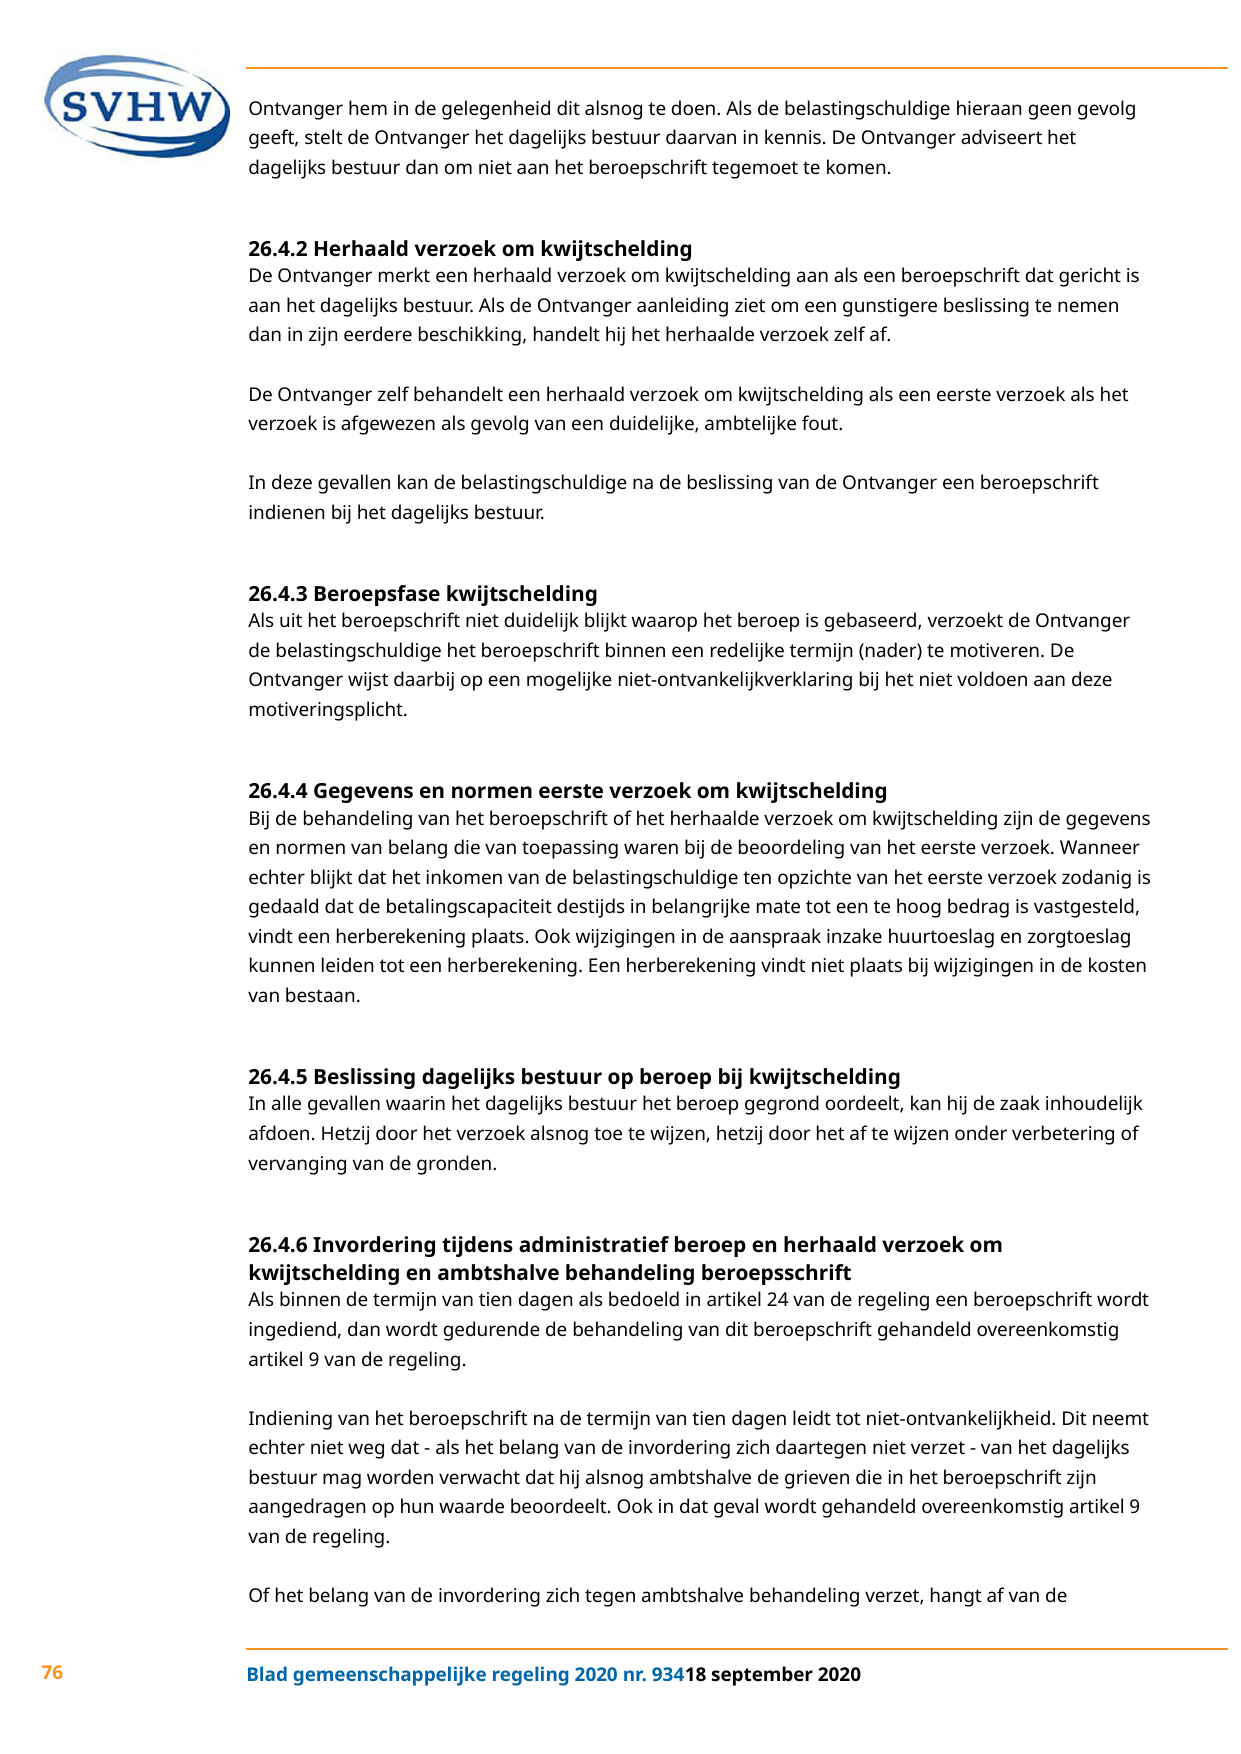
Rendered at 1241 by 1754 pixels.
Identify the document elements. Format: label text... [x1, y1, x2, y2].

text Indiening van het beroepschrift na de termijn van tien dagen leidt tot niet-ontvankelijkheid. Dit neemt echter niet weg dat - als het belang van de invordering zich daartegen niet verzet - van het dagelijks bestuur mag worden verwacht dat hij alsnog ambtshalve de grieven die in het beroepschrift zijn aangedragen op hun waarde beoordeelt. Ook in dat geval wordt gehandeld overeenkomstig artikel 9 van de regeling. [248, 1405, 1152, 1549]
text Als binnen de termijn van tien dagen als bedoeld in artikel 24 van de regeling een beroepschrift wordt ingediend, dan wordt gedurende de behandeling van dit beroepschrift gehandeld overeenkomstig artikel 9 van de regeling. [248, 1287, 1152, 1372]
text Of het belang van de invordering zich tegen ambtshalve behandeling verzet, hangt af van de [248, 1582, 1152, 1608]
text 26.4.5 Beslissing dagelijks bestuur op beroep bij kwijtschelding [248, 1062, 1152, 1091]
text 26.4.6 Invordering tijdens administratief beroep en herhaald verzoek om kwijtschelding en ambtshalve behandeling beroepsschrift [248, 1230, 1152, 1287]
text De Ontvanger merkt een herhaald verzoek om kwijtschelding aan als een beroepschrift dat gericht is aan het dagelijks bestuur. Als de Ontvanger aanleiding ziet om een gunstigere beslissing te nemen dan in zijn eerdere beschikking, handelt hij het herhaalde verzoek zelf af. [248, 262, 1152, 347]
text Bij de behandeling van het beroepschrift of het herhaalde verzoek om kwijtschelding zijn de gegevens en normen van belang die van toepassing waren bij de beoordeling van het eerste verzoek. Wanneer echter blijkt dat het inkomen van de belastingschuldige ten opzichte van het eerste verzoek zodanig is gedaald dat de betalingscapaciteit destijds in belangrijke mate tot een te hoog bedrag is vastgesteld, vindt een herberekening plaats. Ook wijzigingen in de aanspraak inzake huurtoeslag en zorgtoeslag kunnen leiden tot een herberekening. Een herberekening vindt niet plaats bij wijzigingen in de kosten van bestaan. [248, 805, 1152, 1008]
text In deze gevallen kan de belastingschuldige na de beslissing van de Ontvanger een beroepschrift indienen bij het dagelijks bestuur. [248, 469, 1152, 525]
text Ontvanger hem in de gelegenheid dit alsnog te doen. Als de belastingschuldige hieraan geen gevolg geeft, stelt de Ontvanger het dagelijks bestuur daarvan in kennis. De Ontvanger adviseert het dagelijks bestuur dan om niet aan het beroepschrift tegemoet te komen. [248, 95, 1152, 180]
text 26.4.4 Gegevens en normen eerste verzoek om kwijtschelding [248, 776, 1152, 805]
text 26.4.3 Beroepsfase kwijtschelding [248, 579, 1152, 607]
text De Ontvanger zelf behandelt een herhaald verzoek om kwijtschelding als een eerste verzoek als het verzoek is afgewezen als gevolg van een duidelijke, ambtelijke fout. [248, 381, 1152, 436]
text 26.4.2 Herhaald verzoek om kwijtschelding [248, 234, 1152, 262]
text In alle gevallen waarin het dagelijks bestuur het beroep gegrond oordeelt, kan hij de zaak inhoudelijk afdoen. Hetzij door het verzoek alsnog toe te wijzen, hetzij door het af te wijzen onder verbetering of vervanging van de gronden. [248, 1091, 1152, 1176]
text Als uit het beroepschrift niet duidelijk blijkt waarop het beroep is gebaseerd, verzoekt de Ontvanger de belastingschuldige het beroepschrift binnen een redelijke termijn (nader) te motiveren. De Ontvanger wijst daarbij op een mogelijke niet-ontvankelijkverklaring bij het niet voldoen aan deze motiveringsplicht. [248, 607, 1152, 722]
picture [41, 47, 231, 172]
